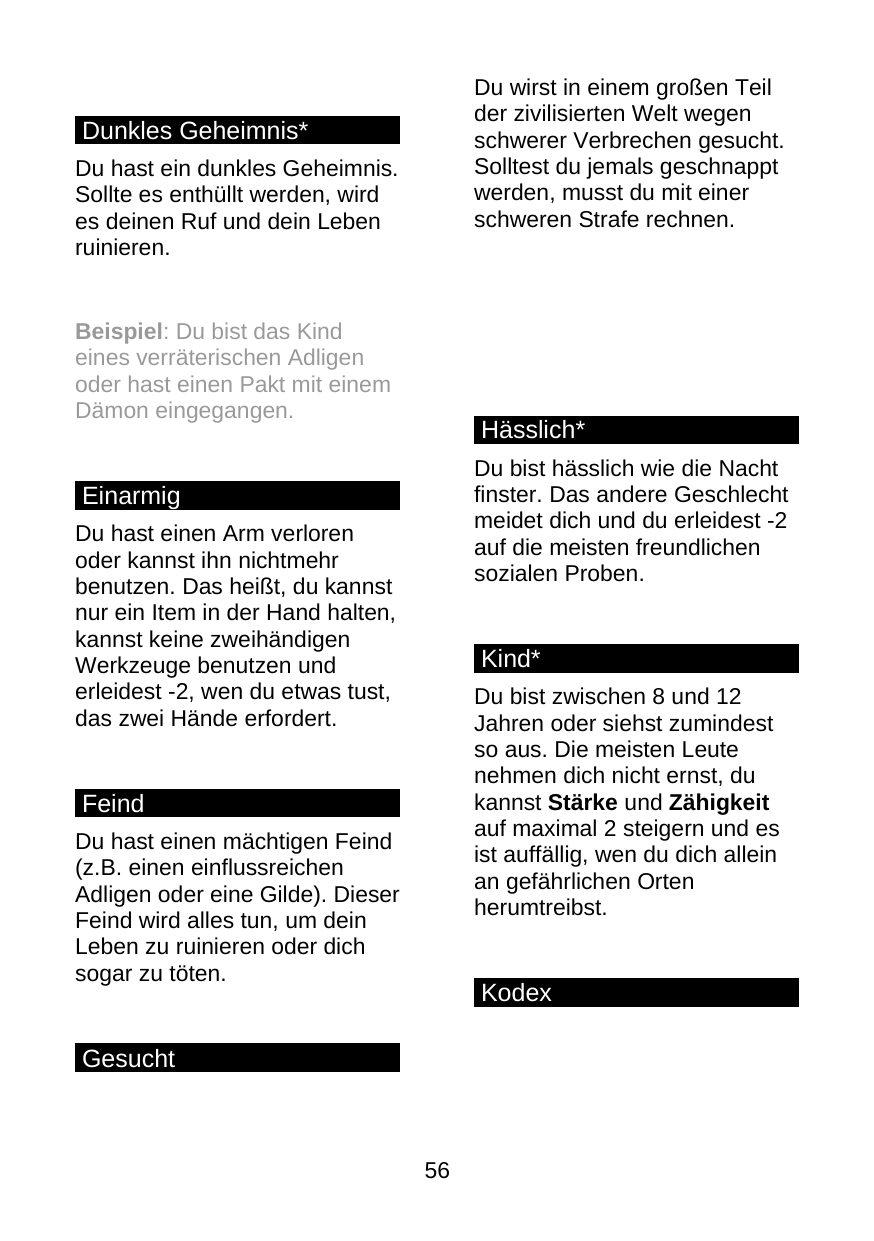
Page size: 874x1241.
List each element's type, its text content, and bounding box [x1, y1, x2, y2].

subtitle Kodex [474, 978, 799, 1007]
text Du wirst in einem großen Teil der zivilisierten Welt wegen schwerer Verbrechen gesucht. Solltest du jemals geschnappt werden, musst du mit einer schweren Strafe rechnen. [474, 74, 799, 232]
text Beispiel: Du bist das Kind eines verräterischen Adligen oder hast einen Pakt mit einem Dämon eingegangen. [75, 318, 400, 423]
text Du hast einen Arm verloren oder kannst ihn nichtmehr benutzen. Das heißt, du kannst nur ein Item in der Hand halten, kannst keine zweihändigen Werkzeuge benutzen und erleidest -2, wen du etwas tust, das zwei Hände erfordert. [75, 520, 400, 731]
subtitle Feind [75, 789, 400, 817]
text Du hast ein dunkles Geheimnis. Sollte es enthüllt werden, wird es deinen Ruf und dein Leben ruinieren. [75, 155, 400, 260]
subtitle Einarmig [75, 481, 400, 510]
subtitle Hässlich* [474, 416, 799, 444]
subtitle Dunkles Geheimnis* [75, 116, 400, 144]
text Du bist zwischen 8 und 12 Jahren oder siehst zumindest so aus. Die meisten Leute nehmen dich nicht ernst, du kannst Stärke und Zähigkeit auf maximal 2 steigern und es ist auffällig, wen du dich allein an gefährlichen Orten herumtreibst. [474, 683, 799, 920]
text Du hast einen mächtigen Feind (z.B. einen einflussreichen Adligen oder eine Gilde). Dieser Feind wird alles tun, um dein Leben zu ruinieren oder dich sogar zu töten. [75, 828, 400, 986]
text Du bist hässlich wie die Nacht finster. Das andere Geschlecht meidet dich und du erleidest -2 auf die meisten freundlichen sozialen Proben. [474, 455, 799, 586]
subtitle Gesucht [75, 1043, 400, 1072]
subtitle Kind* [474, 644, 799, 673]
